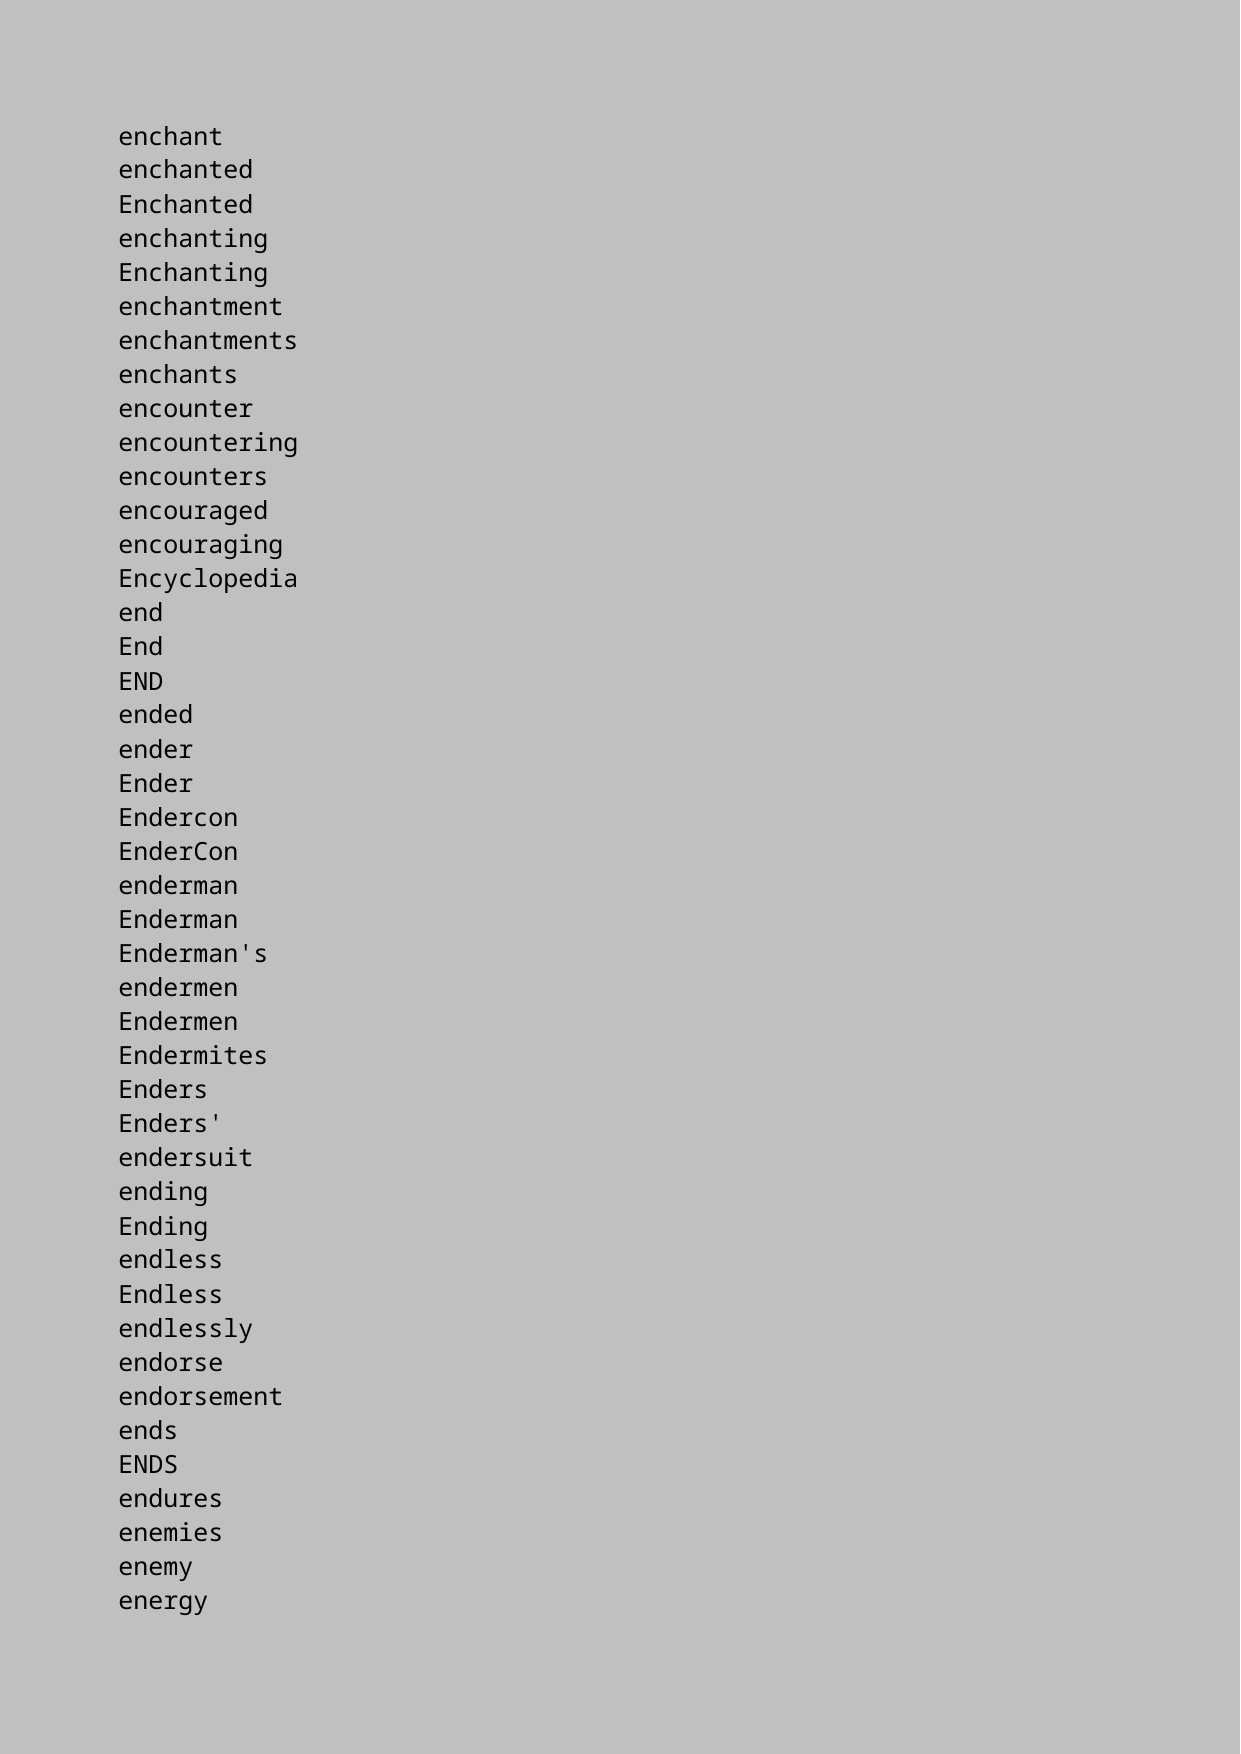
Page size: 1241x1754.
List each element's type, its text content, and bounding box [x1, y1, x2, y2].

text enderman [118, 867, 1122, 902]
text endures [118, 1481, 1122, 1515]
text ENDS [118, 1447, 1122, 1481]
text energy [118, 1583, 1122, 1617]
text encouraging [118, 527, 1122, 561]
text ends [118, 1412, 1122, 1447]
text end [118, 595, 1122, 629]
text endorsement [118, 1378, 1122, 1412]
text enemies [118, 1515, 1122, 1549]
text Endercon [118, 799, 1122, 833]
text Ender [118, 765, 1122, 799]
text Encyclopedia [118, 561, 1122, 595]
text encounter [118, 391, 1122, 425]
text Enders [118, 1072, 1122, 1106]
text encouraged [118, 493, 1122, 527]
text ender [118, 731, 1122, 765]
text ending [118, 1174, 1122, 1208]
text Endermites [118, 1038, 1122, 1072]
text enchants [118, 357, 1122, 391]
text endless [118, 1242, 1122, 1276]
text enchanting [118, 220, 1122, 254]
text End [118, 629, 1122, 663]
text Enchanting [118, 254, 1122, 288]
text enchantment [118, 288, 1122, 322]
text enchanted [118, 152, 1122, 186]
text endermen [118, 970, 1122, 1004]
text enchantments [118, 322, 1122, 357]
text Endermen [118, 1004, 1122, 1038]
text endersuit [118, 1140, 1122, 1174]
text Enderman [118, 902, 1122, 936]
text Enchanted [118, 186, 1122, 220]
text Enderman's [118, 936, 1122, 970]
text EnderCon [118, 833, 1122, 867]
text Enders' [118, 1106, 1122, 1140]
text END [118, 663, 1122, 697]
text encounters [118, 459, 1122, 493]
text Ending [118, 1208, 1122, 1242]
text enchant [118, 118, 1122, 152]
text encountering [118, 425, 1122, 459]
text Endless [118, 1276, 1122, 1310]
text endlessly [118, 1310, 1122, 1344]
text endorse [118, 1344, 1122, 1378]
text ended [118, 697, 1122, 731]
text enemy [118, 1549, 1122, 1583]
